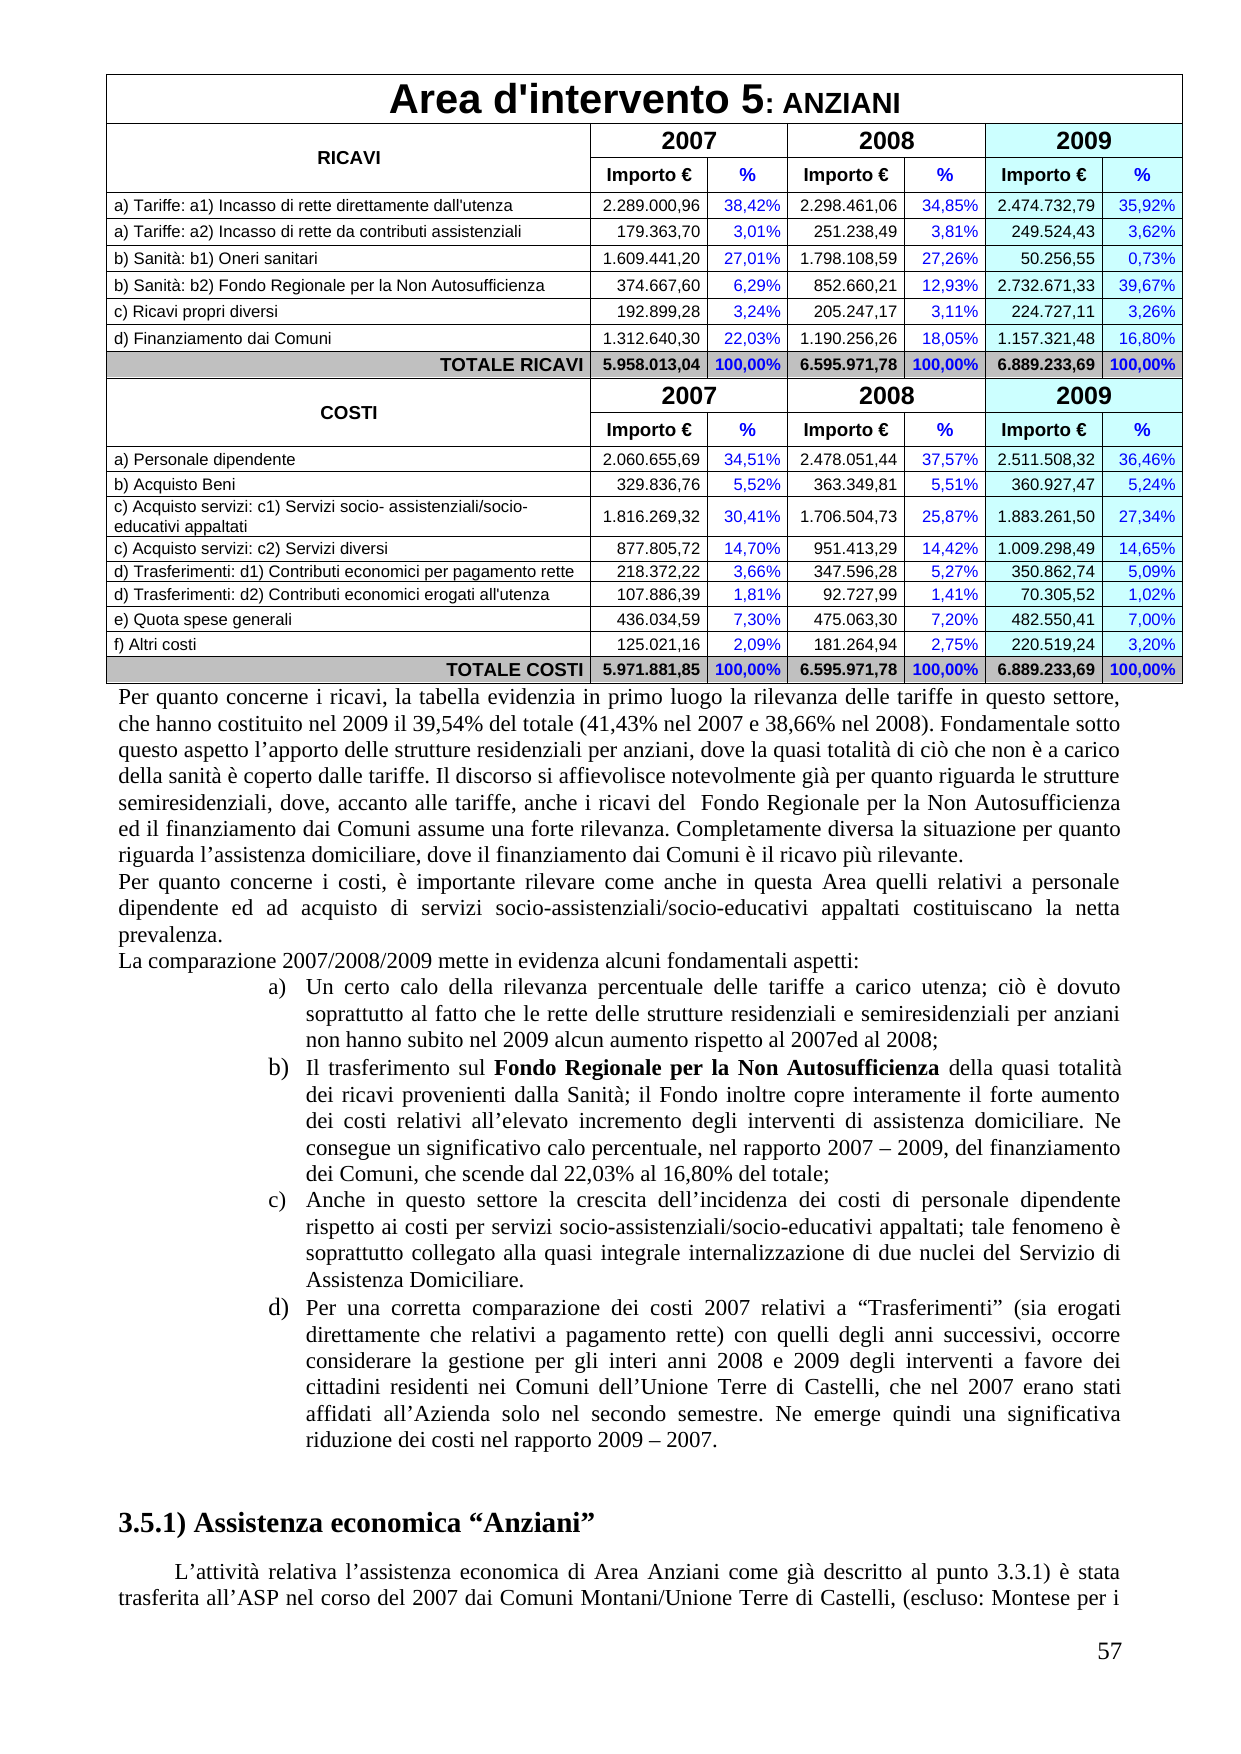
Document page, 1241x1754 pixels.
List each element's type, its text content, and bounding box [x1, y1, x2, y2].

table_cell 27,26% [905, 246, 985, 271]
table_cell a) Tariffe: a2) Incasso di rette da contributi assistenziali [107, 219, 590, 245]
table_cell 2.298.461,06 [788, 193, 904, 218]
table_cell b) Acquisto Beni [107, 472, 590, 496]
table_cell 14,65% [1103, 537, 1182, 561]
table_cell 224.727,11 [986, 299, 1102, 324]
table_cell 0,73% [1103, 246, 1182, 271]
table_cell 3,01% [708, 219, 787, 245]
table_cell % [905, 413, 985, 446]
table_cell 2,09% [708, 632, 787, 656]
table_cell 7,20% [905, 607, 985, 631]
table_cell 2008 [788, 379, 985, 412]
table_cell 2.511.508,32 [986, 447, 1102, 471]
table_cell 329.836,76 [591, 472, 707, 496]
table_cell 2007 [591, 124, 787, 157]
table_cell 2007 [591, 379, 787, 412]
table_cell 3,20% [1103, 632, 1182, 656]
table_cell Importo € [591, 158, 707, 192]
table_cell 27,01% [708, 246, 787, 271]
table_cell 7,00% [1103, 607, 1182, 631]
table_cell 3,62% [1103, 219, 1182, 245]
table_cell 5,51% [905, 472, 985, 496]
table_cell 16,80% [1103, 325, 1182, 351]
table_cell 12,93% [905, 272, 985, 298]
table_cell c) Acquisto servizi: c1) Servizi socio- assistenziali/socio-educativi appaltati [107, 497, 590, 536]
table_cell 1.190.256,26 [788, 325, 904, 351]
list Un certo calo della rilevanza percentuale delle tariffe a carico utenza; ciò è dovuto soprattutto al fatto che le rette delle strutture residenziali e semiresidenziali per anziani non hanno subito nel 2009 alcun aumento rispetto al 2007ed al 2008; [268, 973, 1122, 1052]
table_cell 100,00% [1103, 657, 1182, 682]
table_cell % [708, 158, 787, 192]
table_cell RICAVI [107, 124, 590, 192]
table_cell % [1103, 413, 1182, 446]
table_cell 7,30% [708, 607, 787, 631]
table_cell 6.595.971,78 [788, 352, 904, 377]
table_cell 179.363,70 [591, 219, 707, 245]
table_cell 3,81% [905, 219, 985, 245]
table_cell 218.372,22 [591, 562, 707, 581]
table_cell % [905, 158, 985, 192]
table_cell 5.971.881,85 [591, 657, 707, 682]
table_cell 2.478.051,44 [788, 447, 904, 471]
list Il trasferimento sul Fondo Regionale per la Non Autosufficienza della quasi totalità dei ricavi provenienti dalla Sanità; il Fondo inoltre copre interamente il forte aumento dei costi relativi all’elevato incremento degli interventi di assistenza domiciliare. Ne consegue un significativo calo percentuale, nel rapporto 2007 – 2009, del finanziamento dei Comuni, che scende dal 22,03% al 16,80% del totale; [268, 1052, 1122, 1187]
table_cell 3,66% [708, 562, 787, 581]
table_cell 22,03% [708, 325, 787, 351]
table_cell 39,67% [1103, 272, 1182, 298]
list Anche in questo settore la crescita dell’incidenza dei costi di personale dipendente rispetto ai costi per servizi socio-assistenziali/socio-educativi appaltati; tale fenomeno è soprattutto collegato alla quasi integrale internalizzazione di due nuclei del Servizio di Assistenza Domiciliare. [268, 1187, 1122, 1292]
table_cell 6,29% [708, 272, 787, 298]
table_cell 5,09% [1103, 562, 1182, 581]
table_cell c) Acquisto servizi: c2) Servizi diversi [107, 537, 590, 561]
table_cell 852.660,21 [788, 272, 904, 298]
table_cell Importo € [986, 413, 1102, 446]
table_cell 1.798.108,59 [788, 246, 904, 271]
table_cell f) Altri costi [107, 632, 590, 656]
table_cell c) Ricavi propri diversi [107, 299, 590, 324]
table_cell TOTALE RICAVI [107, 352, 590, 377]
table_cell Importo € [591, 413, 707, 446]
table_cell 107.886,39 [591, 582, 707, 606]
table_cell 2.060.655,69 [591, 447, 707, 471]
table_cell 1,41% [905, 582, 985, 606]
table_cell 251.238,49 [788, 219, 904, 245]
table_cell 2009 [986, 379, 1182, 412]
text L’attività relativa l’assistenza economica di Area Anziani come già descritto al punto 3.3.1) è stata trasferita all’ASP nel corso del 2007 dai Comuni Montani/Unione Terre di Castelli, (escluso: Montese per i [118, 1558, 1122, 1611]
table_cell 2.732.671,33 [986, 272, 1102, 298]
table_cell 1.706.504,73 [788, 497, 904, 536]
table_cell 14,42% [905, 537, 985, 561]
table_cell 350.862,74 [986, 562, 1102, 581]
table_cell 25,87% [905, 497, 985, 536]
table_cell 6.889.233,69 [986, 657, 1102, 682]
table_cell % [708, 413, 787, 446]
table_cell Importo € [788, 413, 904, 446]
table_cell 100,00% [1103, 352, 1182, 377]
text Per quanto concerne i ricavi, la tabella evidenzia in primo luogo la rilevanza delle tariffe in questo settore, che hanno costituito nel 2009 il 39,54% del totale (41,43% nel 2007 e 38,66% nel 2008). Fondamentale sotto questo aspetto l’apporto delle strutture residenziali per anziani, dove la quasi totalità di ciò che non è a carico della sanità è coperto dalle tariffe. Il discorso si affievolisce notevolmente già per quanto riguarda le strutture semiresidenziali, dove, accanto alle tariffe, anche i ricavi del Fondo Regionale per la Non Autosufficienza ed il finanziamento dai Comuni assume una forte rilevanza. Completamente diversa la situazione per quanto riguarda l’assistenza domiciliare, dove il finanziamento dai Comuni è il ricavo più rilevante. [118, 684, 1122, 868]
table_cell 27,34% [1103, 497, 1182, 536]
table_cell 2009 [986, 124, 1182, 157]
table_cell 1.009.298,49 [986, 537, 1102, 561]
table_cell a) Personale dipendente [107, 447, 590, 471]
table_cell d) Finanziamento dai Comuni [107, 325, 590, 351]
table_cell 3,11% [905, 299, 985, 324]
table_cell 6.889.233,69 [986, 352, 1102, 377]
table_cell 3,24% [708, 299, 787, 324]
table_cell 1.816.269,32 [591, 497, 707, 536]
table_cell 192.899,28 [591, 299, 707, 324]
table_cell 125.021,16 [591, 632, 707, 656]
table_cell 34,51% [708, 447, 787, 471]
table_cell 363.349,81 [788, 472, 904, 496]
table_cell 5,52% [708, 472, 787, 496]
table_cell 100,00% [905, 352, 985, 377]
text 3.5.1) Assistenza economica “Anziani” [118, 1505, 1122, 1539]
table_cell 38,42% [708, 193, 787, 218]
table_cell 36,46% [1103, 447, 1182, 471]
table_cell COSTI [107, 379, 590, 446]
table_cell 14,70% [708, 537, 787, 561]
table_cell 2,75% [905, 632, 985, 656]
table_cell 2.474.732,79 [986, 193, 1102, 218]
table_cell b) Sanità: b2) Fondo Regionale per la Non Autosufficienza [107, 272, 590, 298]
table_cell 436.034,59 [591, 607, 707, 631]
table_cell % [1103, 158, 1182, 192]
table_cell 5,24% [1103, 472, 1182, 496]
list Per una corretta comparazione dei costi 2007 relativi a “Trasferimenti” (sia erogati direttamente che relativi a pagamento rette) con quelli degli anni successivi, occorre considerare la gestione per gli interi anni 2008 e 2009 degli interventi a favore dei cittadini residenti nei Comuni dell’Unione Terre di Castelli, che nel 2007 erano stati affidati all’Azienda solo nel secondo semestre. Ne emerge quindi una significativa riduzione dei costi nel rapporto 2009 – 2007. [268, 1292, 1122, 1452]
table_cell 100,00% [708, 657, 787, 682]
table_cell 1.883.261,50 [986, 497, 1102, 536]
table_cell 360.927,47 [986, 472, 1102, 496]
table_cell 92.727,99 [788, 582, 904, 606]
table_cell 34,85% [905, 193, 985, 218]
text La comparazione 2007/2008/2009 mette in evidenza alcuni fondamentali aspetti: [118, 947, 1122, 973]
table_cell a) Tariffe: a1) Incasso di rette direttamente dall'utenza [107, 193, 590, 218]
table_cell 100,00% [708, 352, 787, 377]
table_cell 220.519,24 [986, 632, 1102, 656]
table_cell d) Trasferimenti: d2) Contributi economici erogati all'utenza [107, 582, 590, 606]
table_cell d) Trasferimenti: d1) Contributi economici per pagamento rette [107, 562, 590, 581]
table_cell 347.596,28 [788, 562, 904, 581]
table_cell e) Quota spese generali [107, 607, 590, 631]
table_cell Importo € [788, 158, 904, 192]
table_cell 205.247,17 [788, 299, 904, 324]
table_cell 5.958.013,04 [591, 352, 707, 377]
table_cell 482.550,41 [986, 607, 1102, 631]
table_cell 1,02% [1103, 582, 1182, 606]
table_cell 1.609.441,20 [591, 246, 707, 271]
table_cell b) Sanità: b1) Oneri sanitari [107, 246, 590, 271]
table_cell 37,57% [905, 447, 985, 471]
table_cell 3,26% [1103, 299, 1182, 324]
table_cell 6.595.971,78 [788, 657, 904, 682]
table_cell 374.667,60 [591, 272, 707, 298]
table_cell 30,41% [708, 497, 787, 536]
table_cell 181.264,94 [788, 632, 904, 656]
table_cell 877.805,72 [591, 537, 707, 561]
table_cell Importo € [986, 158, 1102, 192]
table_cell Area d'intervento 5: ANZIANI [107, 75, 1182, 123]
table_cell 5,27% [905, 562, 985, 581]
table_cell 1.312.640,30 [591, 325, 707, 351]
table_cell 475.063,30 [788, 607, 904, 631]
table_cell 1,81% [708, 582, 787, 606]
table_cell 100,00% [905, 657, 985, 682]
table_cell 18,05% [905, 325, 985, 351]
table_cell TOTALE COSTI [107, 657, 590, 682]
table_cell 70.305,52 [986, 582, 1102, 606]
table_cell 50.256,55 [986, 246, 1102, 271]
table_cell 951.413,29 [788, 537, 904, 561]
table_cell 2.289.000,96 [591, 193, 707, 218]
table_cell 2008 [788, 124, 985, 157]
table_cell 249.524,43 [986, 219, 1102, 245]
table_cell 1.157.321,48 [986, 325, 1102, 351]
text Per quanto concerne i costi, è importante rilevare come anche in questa Area quelli relativi a personale dipendente ed ad acquisto di servizi socio-assistenziali/socio-educativi appaltati costituiscano la netta prevalenza. [118, 868, 1122, 947]
table_cell 35,92% [1103, 193, 1182, 218]
